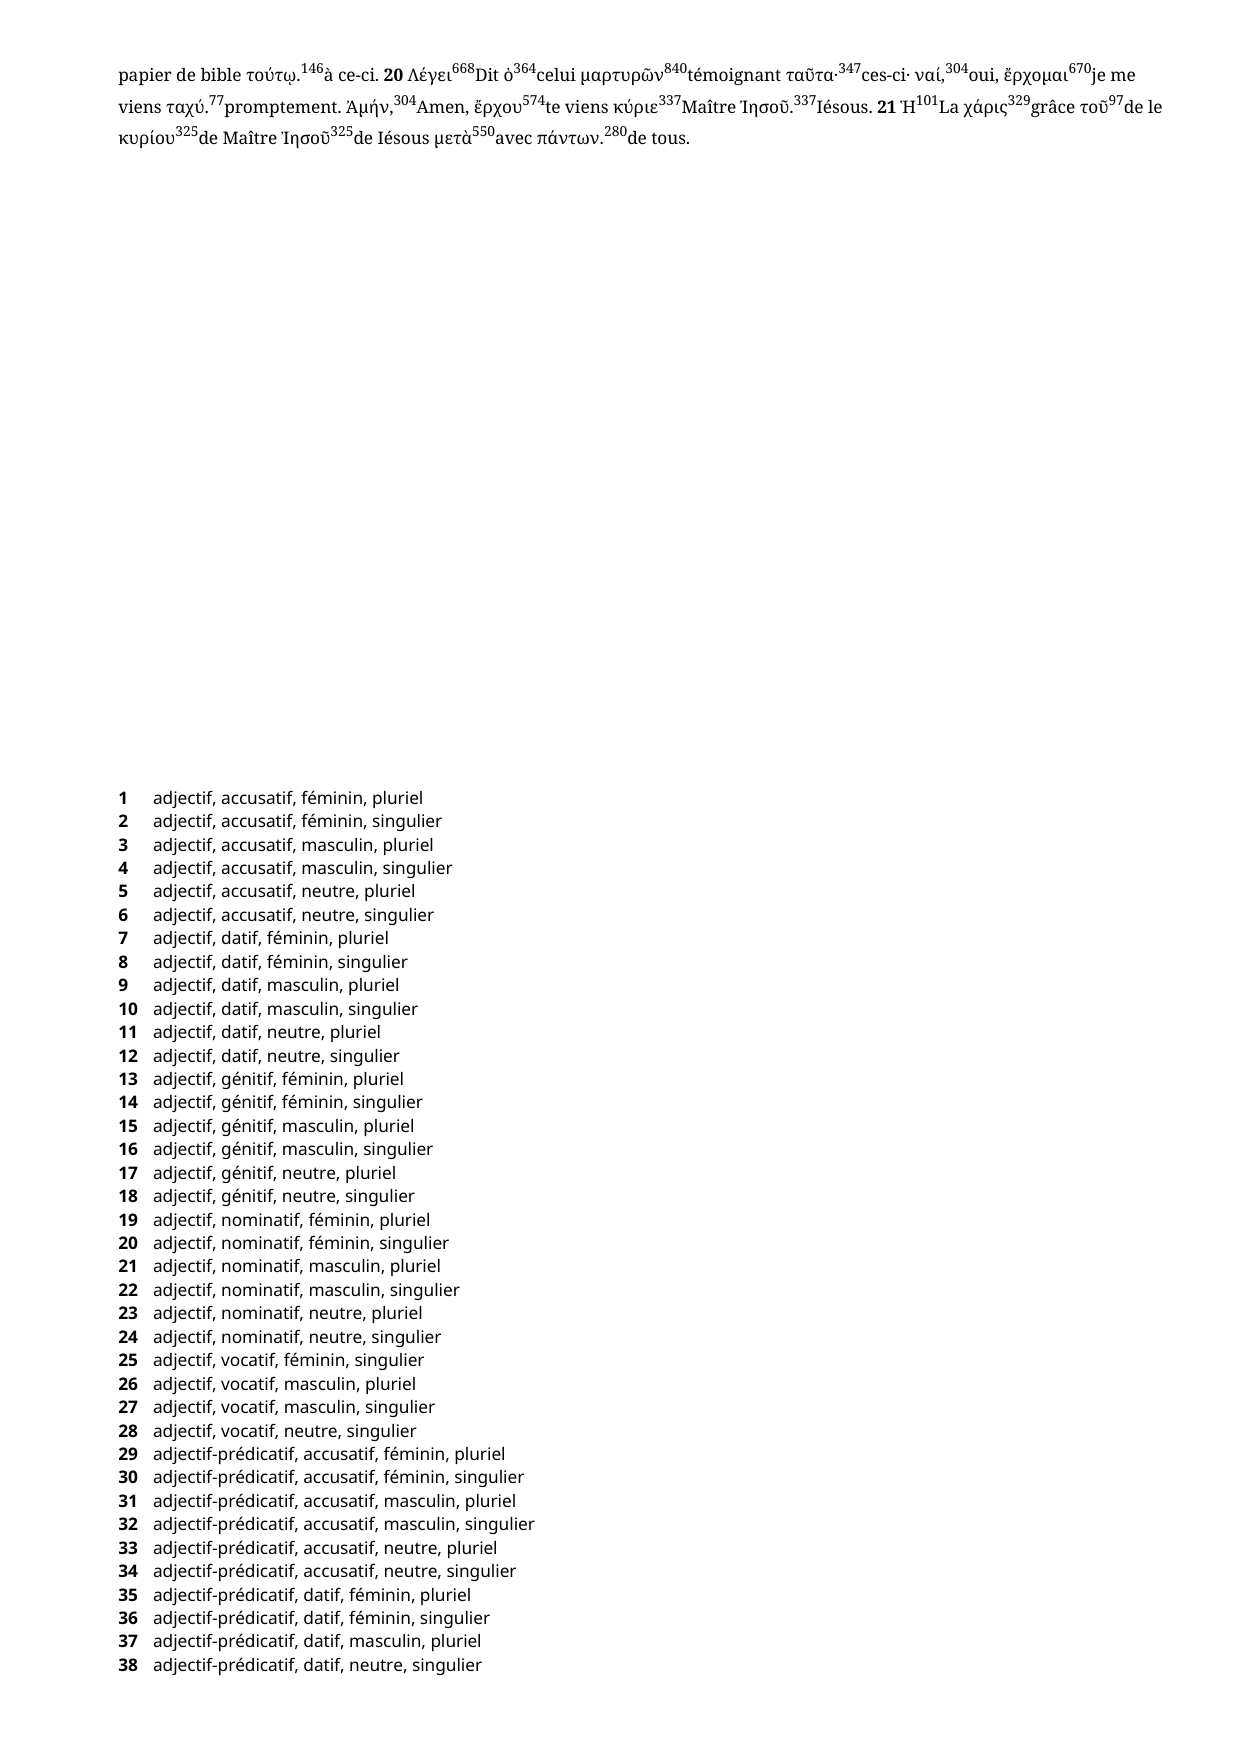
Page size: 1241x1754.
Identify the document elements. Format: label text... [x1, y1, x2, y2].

table_cell adjectif, datif, féminin, singulier [153, 950, 1240, 973]
table_cell adjectif-prédicatif, accusatif, neutre, singulier [153, 1559, 1240, 1583]
table_cell adjectif-prédicatif, datif, masculin, pluriel [153, 1630, 1240, 1653]
table_cell adjectif-prédicatif, datif, féminin, singulier [153, 1606, 1240, 1629]
table_cell 9 [118, 973, 153, 997]
table_cell adjectif, nominatif, neutre, pluriel [153, 1301, 1240, 1325]
table_cell adjectif, nominatif, masculin, pluriel [153, 1255, 1240, 1278]
table_cell 2 [118, 809, 153, 833]
table_cell adjectif, nominatif, féminin, pluriel [153, 1208, 1240, 1231]
table_cell adjectif, génitif, masculin, pluriel [153, 1114, 1240, 1137]
table_cell adjectif, accusatif, masculin, singulier [153, 856, 1240, 879]
table_cell adjectif, datif, masculin, singulier [153, 997, 1240, 1020]
table_cell adjectif, datif, masculin, pluriel [153, 973, 1240, 997]
table_cell 19 [118, 1208, 153, 1231]
table_cell 17 [118, 1161, 153, 1184]
table_cell adjectif, vocatif, masculin, pluriel [153, 1372, 1240, 1395]
table_cell 30 [118, 1466, 153, 1489]
table_cell adjectif-prédicatif, accusatif, masculin, pluriel [153, 1489, 1240, 1512]
table_cell adjectif, vocatif, neutre, singulier [153, 1419, 1240, 1442]
table_cell 11 [118, 1020, 153, 1044]
table_cell 23 [118, 1301, 153, 1325]
table_cell adjectif, nominatif, masculin, singulier [153, 1278, 1240, 1301]
table_header 1 [118, 786, 153, 809]
table_cell adjectif, datif, neutre, pluriel [153, 1020, 1240, 1044]
table_cell 15 [118, 1114, 153, 1137]
text 1 Καὶ79Et ἔδειξέν586montra μοι420à moi ποταμὸν313fleuve ὕδατος327de eau ζωῆς323de vie λαμπρὸν53brillant ὡς80comme κρύσταλλον,313cristal, ἐκπορευόμενον849se allant au dehors ἐκ550hors τοῦ97de le θρόνου325de trône τοῦ97de le θεοῦ325de Dieu καὶ79et τοῦ99de le ἀρνίου.327de petit agneau. 2 ἐν549en μέσῳ61à au milieu τῆς95de la πλατείας323de place αὐτῆς462de elle καὶ79et τοῦ97de le ποταμοῦ325de fleuve ἐντεῦθεν77d'ici καὶ79et ἐκεῖθεν77de là ξύλον333bois ζωῆς323de vie ποιοῦν842faisant καρποὺς312fruits δώδεκα,178douze, κατὰ548selon μῆνα313mois ἕκαστον269chacun ἀποδιδούς824redonnant τοὺς84les καρποὺς312fruits αὐτοῦ,466de lui, καὶ79et τὰ104les φύλλα332feuilles τοῦ99de le ξύλου327de bois εἰς548envers θεραπείαν311thérapie τῶν98de les ἐθνῶν.326de ethnies. 3 καὶ79et πᾶν289tout κατάθεμα333anathème de haut en bas οὐκ77non ἔσται612se sera ἔτι.77encore. καὶ79et ὁ103le θρόνος331trône τοῦ97de le θεοῦ325de Dieu καὶ79et τοῦ99de le ἀρνίου327de petit agneau ἐν549en αὐτῇ456à elle ἔσται,612se sera, καὶ79et οἱ102les δοῦλοι330mâles esclaves αὐτοῦ464de lui λατρεύσουσιν605adoreront αὐτῷ458à lui 4 καὶ79et ὄψονται611se verront τὸ87le πρόσωπον315face αὐτοῦ,464de lui, καὶ79et τὸ105le ὄνομα333nom αὐτοῦ464de lui ἐπὶ550sur τῶν98de les μετώπων326de fronts αὐτῶν.463de eux. 5 καὶ79et νὺξ329nuit οὐκ77non ἔσται612se sera ἔτι77encore καὶ79et οὐκ77non ἔχουσιν667ont χρείαν311besoin φωτὸς327de lumière λύχνου325de chandelle καὶ79et φωτὸς327de lumière ἡλίου,325de soleil, ὅτι80en ce que κύριος331Maître ὁ103le θεὸς331Dieu φωτιεῖ606illuminera ἐπ᾽548sur αὐτούς,451eux, καὶ79et βασιλεύσουσιν605seront rois εἰς548envers τοὺς84les αἰῶνας312ères τῶν96de les αἰώνων.324de ères. 6 Καὶ79Et εἶπέν586dit μοι·420à moi· οὗτοι155ceux-ci οἱ102les λόγοι330discours πιστοὶ70croyables καὶ79et ἀληθινοί,70véritables, καὶ79et ὁ103le κύριος331Maître ὁ103le θεὸς331Dieu τῶν98de les πνευμάτων326de souffles τῶν96de les προφητῶν324de prophètes ἀπέστειλεν586envoya τὸν85le ἄγγελον313ange αὐτοῦ464de lui δεῖξαι681montrer τοῖς90à les δούλοις318à mâles esclaves αὐτοῦ464de lui ἃ481lesquels δεῖ668lie γενέσθαι682se devenir ἐν549en τάχει.321à vitesse. 7 καὶ79et ἰδοὺ306voici ἔρχομαι670je me viens ταχύ.77promptement. μακάριος47bienheureux ὁ364celui τηρῶν840gardant τοὺς84les λόγους312discours τῆς95de la προφητείας323de prophétie τοῦ99de le βιβλίου327de papier de bible τούτου.152de ce-ci. 8 Κἀγὼ431Et moi Ἰωάννης331Ioannes ὁ364celui βλέπων840regardant καὶ79et ἀκούων840écoutant ταῦτα.347ces-ci. καὶ79et ὅτε80lorsque ἤκουσα582j'écoutai καὶ79et ἔβλεψα,582je regardai, ἔπεσα582je tombai προσκυνῆσαι681prosterner vers ἔμπροσθεν552en devers τῶν96de les ποδῶν324de pieds τοῦ97de le ἀγγέλου325de ange τοῦ358de celui δεικνύοντός834de montrant μοι420à moi ταῦτα.347ces-ci. 9 καὶ79et λέγει668dit μοι·420à moi· ὅρα570vois μή·77ne pas· σύνδουλός331co-esclave σού442de toi εἰμι664je suis καὶ79et τῶν96de les ἀδελφῶν324de frères σου442de toi τῶν96de les προφητῶν324de prophètes καὶ79et τῶν357de ceux τηρούντων833de gardants τοὺς84les λόγους312discours τοῦ99de le βιβλίου327de papier de bible τούτου·152de ce-ci· τῷ91à le θεῷ319à Dieu προσκύνησον.554prosterne vers. 10 Καὶ79Et λέγει668dit μοι·420à moi· μὴ77ne pas σφραγίσῃς897que tu scelles τοὺς84les λόγους312discours τῆς95de la προφητείας323de prophétie τοῦ99de le βιβλίου327de papier de bible τούτου,152de ce-ci, ὁ103le καιρὸς331moment γὰρ79car ἐγγύς77proche ἐστιν.668est. 11 ὁ364celui ἀδικῶν840faisant injustice ἀδικησάτω556fasse injustice ἔτι77encore καὶ79et ὁ103le ῥυπαρὸς71sale ῥυπανθήτω565soit sali ἔτι,77encore, καὶ79et ὁ103le δίκαιος71juste δικαιοσύνην311justice ποιησάτω556fasse ἔτι77encore καὶ79et ὁ103le ἅγιος71saint ἁγιασθήτω565soit sanctifié ἔτι.77encore. 12 Ἰδοὺ306Voici ἔρχομαι670je me viens ταχύ,77promptement, καὶ79et ὁ103le μισθός331salaire μου424de moi μετ᾽550avec ἐμοῦ424de moi ἀποδοῦναι681redonner ἑκάστῳ378à chacun ὡς80comme τὸ105le ἔργον333travail ἐστὶν668est αὐτοῦ.464de lui. 13 ἐγὼ431moi τὸ105le ἄλφα333Alpha καὶ79et τὸ105le ὦ,333Oméga, ὁ103le πρῶτος71premier καὶ79et ὁ103le ἔσχατος,71dernier, ἡ101la ἀρχὴ329origine καὶ79et τὸ105le τέλος.333achèvement. 14 Μακάριοι46Bienheureux οἱ363ceux πλύνοντες839rinçants τὰς82les στολὰς310longues robes αὐτῶν,463de eux, ἵνα80afin que ἔσται612se sera ἡ101la ἐξουσία329autorité αὐτῶν463de eux ἐπὶ548sur τὸ87le ξύλον315bois τῆς95de la ζωῆς323de vie καὶ79et τοῖς90à les πυλῶσιν318à portails εἰσέλθωσιν898que viennent à l'intérieur εἰς548envers τὴν83la πόλιν.311cité. 15 ἔξω77au-dehors οἱ102les κύνες330chiens καὶ79et οἱ102les φάρμακοι330pharmacés καὶ79et οἱ102les πόρνοι330pornos καὶ79et οἱ102les φονεῖς330meurtriers καὶ79et οἱ102les εἰδωλολάτραι330idolâtres καὶ79et πᾶς390tout φιλῶν840affectionnant καὶ79et ποιῶν840faisant ψεῦδος.315mensonge. 16 Ἐγὼ431Moi Ἰησοῦς331Iésous ἔπεμψα582je mandai τὸν85le ἄγγελόν313ange μου424de moi μαρτυρῆσαι681témoigner ὑμῖν438à vous ταῦτα347ces-ci ἐπὶ549sur ταῖς88à les ἐκκλησίαις.316à églises. ἐγώ431moi εἰμι664je suis ἡ101la ῥίζα329racine καὶ79et τὸ105le γένος333genre Δαυίδ,325de Dauid, ὁ103le ἀστὴρ331étoile ὁ103le λαμπρὸς22brillant ὁ103le πρωϊνός.22matinal. 17 Καὶ79Et τὸ105le πνεῦμα333souffle καὶ79et ἡ101la νύμφη329épouse λέγουσιν·667disent· ἔρχου.574te viens. καὶ79et ὁ364celui ἀκούων840écoutant εἰπάτω·556dise· ἔρχου.574te viens. καὶ79et ὁ364celui διψῶν840ayant soif ἐρχέσθω,576se vienne, ὁ364celui θέλων840voulant λαβέτω556prenne ὕδωρ315eau ζωῆς323de vie δωρεάν.77gratuitement. 18 Μαρτυρῶ664Je témoigne ἐγὼ431moi παντὶ378à tout τῷ352à celui ἀκούοντι828à écoutant τοὺς84les λόγους312discours τῆς95de la προφητείας323de prophétie τοῦ99de le βιβλίου327de papier de bible τούτου·152de ce-ci· ἐάν80si le cas échéant τις390un quelconque ἐπιθῇ899que surpose ἐπ᾽548sur αὐτά,453eux, ἐπιθήσει606surposera ὁ103le θεὸς331Dieu ἐπ᾽548sur αὐτὸν452lui τὰς82les πληγὰς310coups τὰς343celles γεγραμμένας793ayantes étées graphées ἐν549en τῷ93à le βιβλίῳ321à papier de bible τούτῳ,146à ce-ci, 19 καὶ79et ἐάν80si le cas échéant τις390un quelconque ἀφέλῃ899que saisisse au loin ἀπὸ550au loin τῶν96de les λόγων324de discours τοῦ99de le βιβλίου327de papier de bible τῆς95de la προφητείας323de prophétie ταύτης,148de celle-ci, ἀφελεῖ606saisira au loin ὁ103le θεὸς331Dieu τὸ87le μέρος315part αὐτοῦ464de lui ἀπὸ550au loin τοῦ99de le ξύλου327de bois τῆς95de la ζωῆς323de vie καὶ79et ἐκ550hors τῆς95de la πόλεως323de cité τῆς95de la ἁγίας14de sainte τῶν359de ces γεγραμμένων808de ayants étés graphés ἐν549en τῷ93à le βιβλίῳ321à papier de bible τούτῳ.146à ce-ci. 20 Λέγει668Dit ὁ364celui μαρτυρῶν840témoignant ταῦτα·347ces-ci· ναί,304oui, ἔρχομαι670je me viens ταχύ.77promptement. Ἀμήν,304Amen, ἔρχου574te viens κύριε337Maître Ἰησοῦ.337Iésous. 21 Ἡ101La χάρις329grâce τοῦ97de le κυρίου325de Maître Ἰησοῦ325de Iésous μετὰ550avec πάντων.280de tous. [118, 59, 1181, 768]
table_cell adjectif, accusatif, neutre, singulier [153, 903, 1240, 926]
table_cell 37 [118, 1630, 153, 1653]
table_cell 29 [118, 1442, 153, 1466]
table_cell adjectif, vocatif, masculin, singulier [153, 1395, 1240, 1419]
table_cell 10 [118, 997, 153, 1020]
table_cell 33 [118, 1536, 153, 1559]
table_cell adjectif, génitif, féminin, singulier [153, 1091, 1240, 1114]
table_cell 13 [118, 1067, 153, 1091]
table_cell 5 [118, 880, 153, 903]
table_cell 18 [118, 1184, 153, 1208]
table_cell adjectif, nominatif, neutre, singulier [153, 1325, 1240, 1348]
table_cell adjectif, accusatif, neutre, pluriel [153, 880, 1240, 903]
table_cell adjectif, datif, féminin, pluriel [153, 926, 1240, 950]
table_cell 27 [118, 1395, 153, 1419]
table_cell adjectif, vocatif, féminin, singulier [153, 1348, 1240, 1372]
table_cell 35 [118, 1583, 153, 1606]
table_cell 36 [118, 1606, 153, 1629]
table_cell 20 [118, 1231, 153, 1254]
table_cell 14 [118, 1091, 153, 1114]
table_cell adjectif-prédicatif, accusatif, masculin, singulier [153, 1513, 1240, 1536]
table_cell 16 [118, 1138, 153, 1161]
table_cell adjectif-prédicatif, accusatif, féminin, pluriel [153, 1442, 1240, 1466]
table_cell 6 [118, 903, 153, 926]
table_cell adjectif, génitif, féminin, pluriel [153, 1067, 1240, 1091]
table_cell 26 [118, 1372, 153, 1395]
table_cell adjectif, génitif, neutre, pluriel [153, 1161, 1240, 1184]
table_cell 22 [118, 1278, 153, 1301]
table_cell adjectif-prédicatif, datif, neutre, singulier [153, 1653, 1240, 1676]
table_cell 3 [118, 833, 153, 856]
table_cell adjectif-prédicatif, accusatif, féminin, singulier [153, 1466, 1240, 1489]
table_cell 25 [118, 1348, 153, 1372]
table_cell 32 [118, 1513, 153, 1536]
table_cell 21 [118, 1255, 153, 1278]
table_cell 4 [118, 856, 153, 879]
table_cell 31 [118, 1489, 153, 1512]
table_cell 28 [118, 1419, 153, 1442]
table_cell adjectif, génitif, neutre, singulier [153, 1184, 1240, 1208]
table_cell 24 [118, 1325, 153, 1348]
table_cell adjectif, génitif, masculin, singulier [153, 1138, 1240, 1161]
table_cell 34 [118, 1559, 153, 1583]
table_cell adjectif, datif, neutre, singulier [153, 1044, 1240, 1067]
table_cell 7 [118, 926, 153, 950]
table_cell 38 [118, 1653, 153, 1676]
table_header adjectif, accusatif, féminin, pluriel [153, 786, 1240, 809]
table_cell adjectif-prédicatif, datif, féminin, pluriel [153, 1583, 1240, 1606]
table_cell 8 [118, 950, 153, 973]
table_cell adjectif, accusatif, féminin, singulier [153, 809, 1240, 833]
table_cell adjectif, accusatif, masculin, pluriel [153, 833, 1240, 856]
table_cell adjectif, nominatif, féminin, singulier [153, 1231, 1240, 1254]
table_cell 12 [118, 1044, 153, 1067]
table_cell adjectif-prédicatif, accusatif, neutre, pluriel [153, 1536, 1240, 1559]
